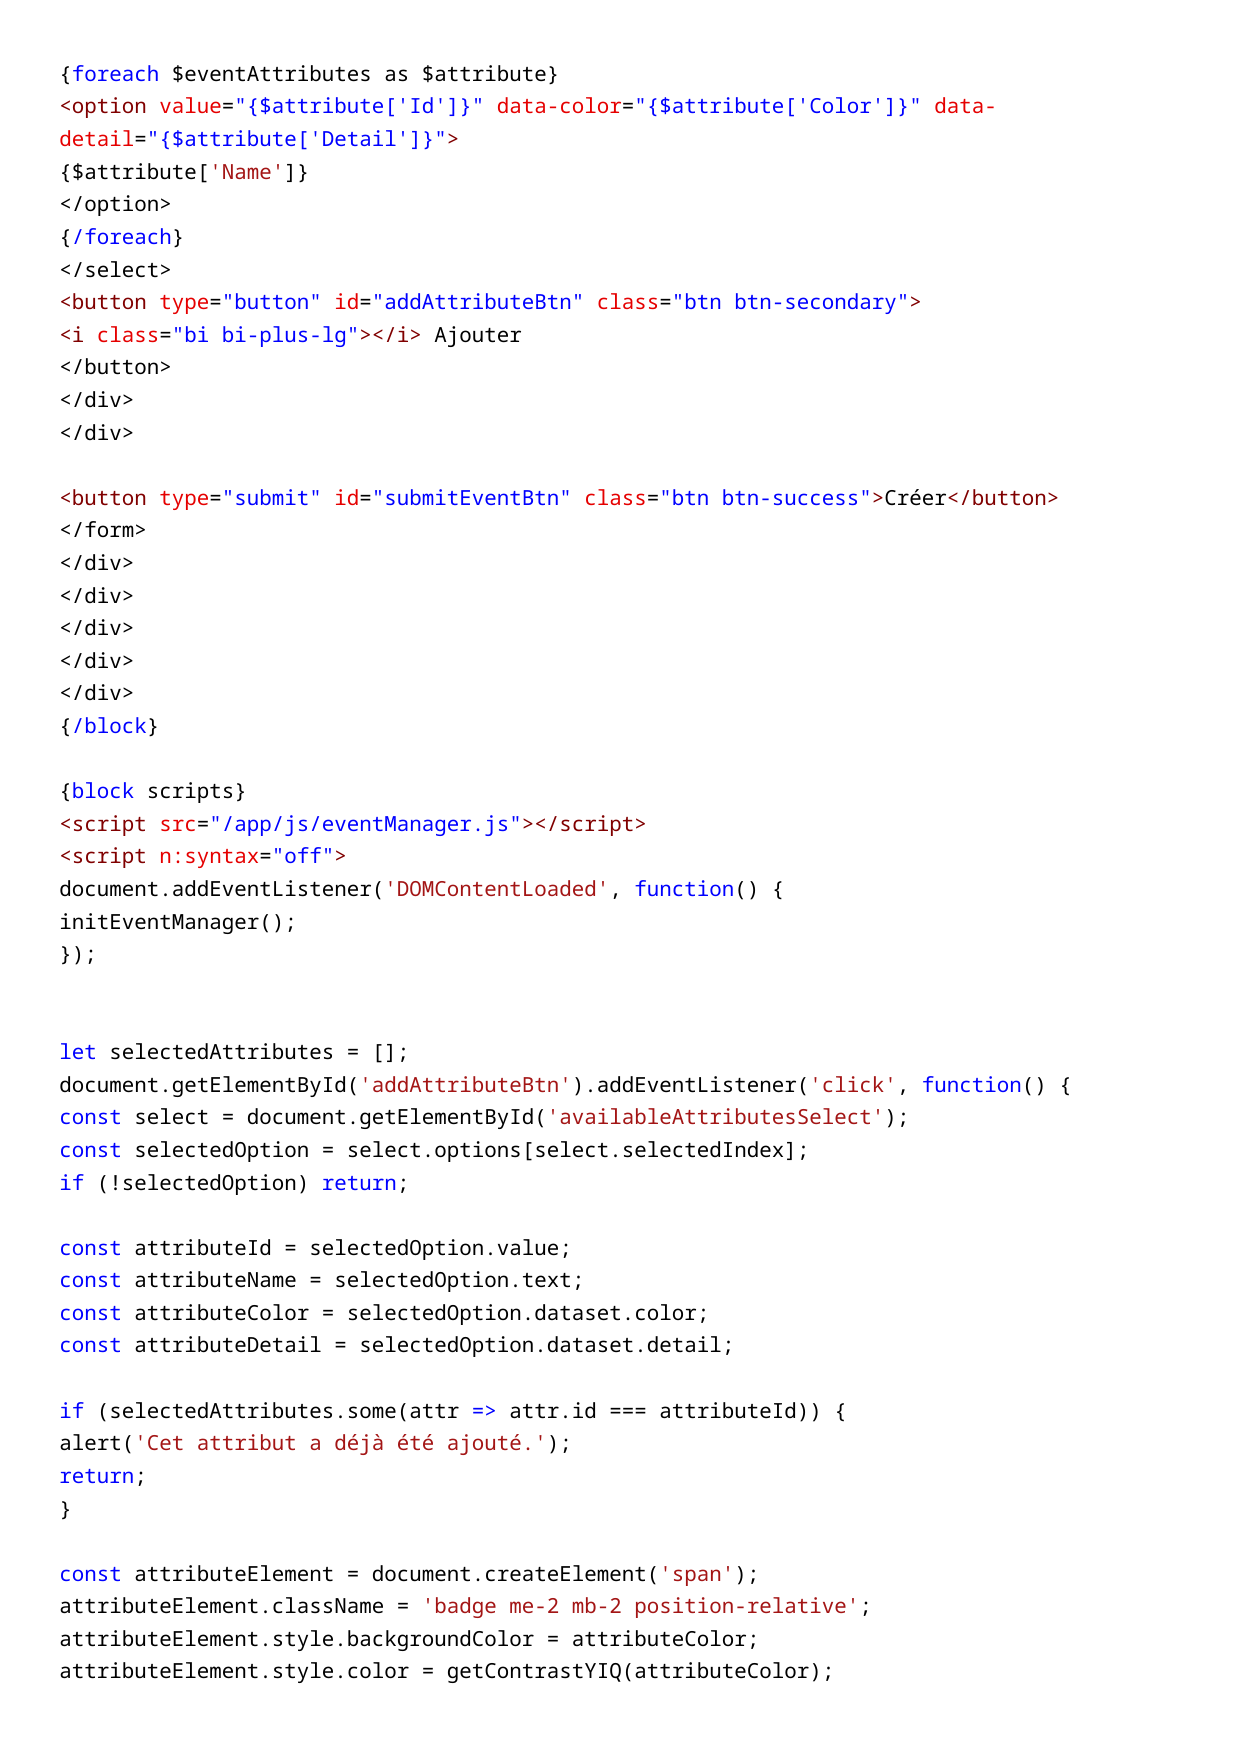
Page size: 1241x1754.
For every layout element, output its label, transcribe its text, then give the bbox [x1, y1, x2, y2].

text const selectedOption = select.options[select.selectedIndex]; [59, 1135, 1181, 1163]
text alert('Cet attribut a déjà été ajouté.'); [59, 1428, 1181, 1457]
text </div> [59, 678, 1181, 707]
text const attributeColor = selectedOption.dataset.color; [59, 1298, 1181, 1326]
text {$attribute['Name']} [59, 157, 1181, 185]
text if (!selectedOption) return; [59, 1168, 1181, 1196]
text const attributeElement = document.createElement('span'); [59, 1559, 1181, 1587]
text attributeElement.className = 'badge me-2 mb-2 position-relative'; [59, 1591, 1181, 1620]
text {/foreach} [59, 222, 1181, 251]
text </select> [59, 255, 1181, 283]
text initEventManager(); [59, 907, 1181, 935]
text {block scripts} [59, 776, 1181, 805]
text const attributeDetail = selectedOption.dataset.detail; [59, 1331, 1181, 1359]
text document.getElementById('addAttributeBtn').addEventListener('click', function() { [59, 1070, 1181, 1098]
text </div> [59, 385, 1181, 413]
text attributeElement.style.color = getContrastYIQ(attributeColor); [59, 1657, 1181, 1685]
text </div> [59, 548, 1181, 577]
text <script n:syntax="off"> [59, 842, 1181, 870]
text </div> [59, 418, 1181, 446]
text <button type="button" id="addAttributeBtn" class="btn btn-secondary"> [59, 287, 1181, 316]
text </div> [59, 646, 1181, 674]
text return; [59, 1461, 1181, 1489]
text </form> [59, 516, 1181, 544]
text <button type="submit" id="submitEventBtn" class="btn btn-success">Créer</button> [59, 483, 1181, 511]
text const attributeId = selectedOption.value; [59, 1233, 1181, 1261]
text if (selectedAttributes.some(attr => attr.id === attributeId)) { [59, 1396, 1181, 1424]
text const select = document.getElementById('availableAttributesSelect'); [59, 1102, 1181, 1131]
text <option value="{$attribute['Id']}" data-color="{$attribute['Color']}" data-detail="{$attribute['Detail']}"> [59, 92, 1181, 153]
text document.addEventListener('DOMContentLoaded', function() { [59, 874, 1181, 903]
text {foreach $eventAttributes as $attribute} [59, 59, 1181, 87]
text </div> [59, 613, 1181, 642]
text {/block} [59, 711, 1181, 739]
text let selectedAttributes = []; [59, 1037, 1181, 1066]
text }); [59, 939, 1181, 968]
text } [59, 1494, 1181, 1522]
text <i class="bi bi-plus-lg"></i> Ajouter [59, 320, 1181, 348]
text </button> [59, 352, 1181, 381]
text const attributeName = selectedOption.text; [59, 1265, 1181, 1294]
text <script src="/app/js/eventManager.js"></script> [59, 809, 1181, 837]
text attributeElement.style.backgroundColor = attributeColor; [59, 1624, 1181, 1652]
text </option> [59, 189, 1181, 218]
text </div> [59, 581, 1181, 609]
